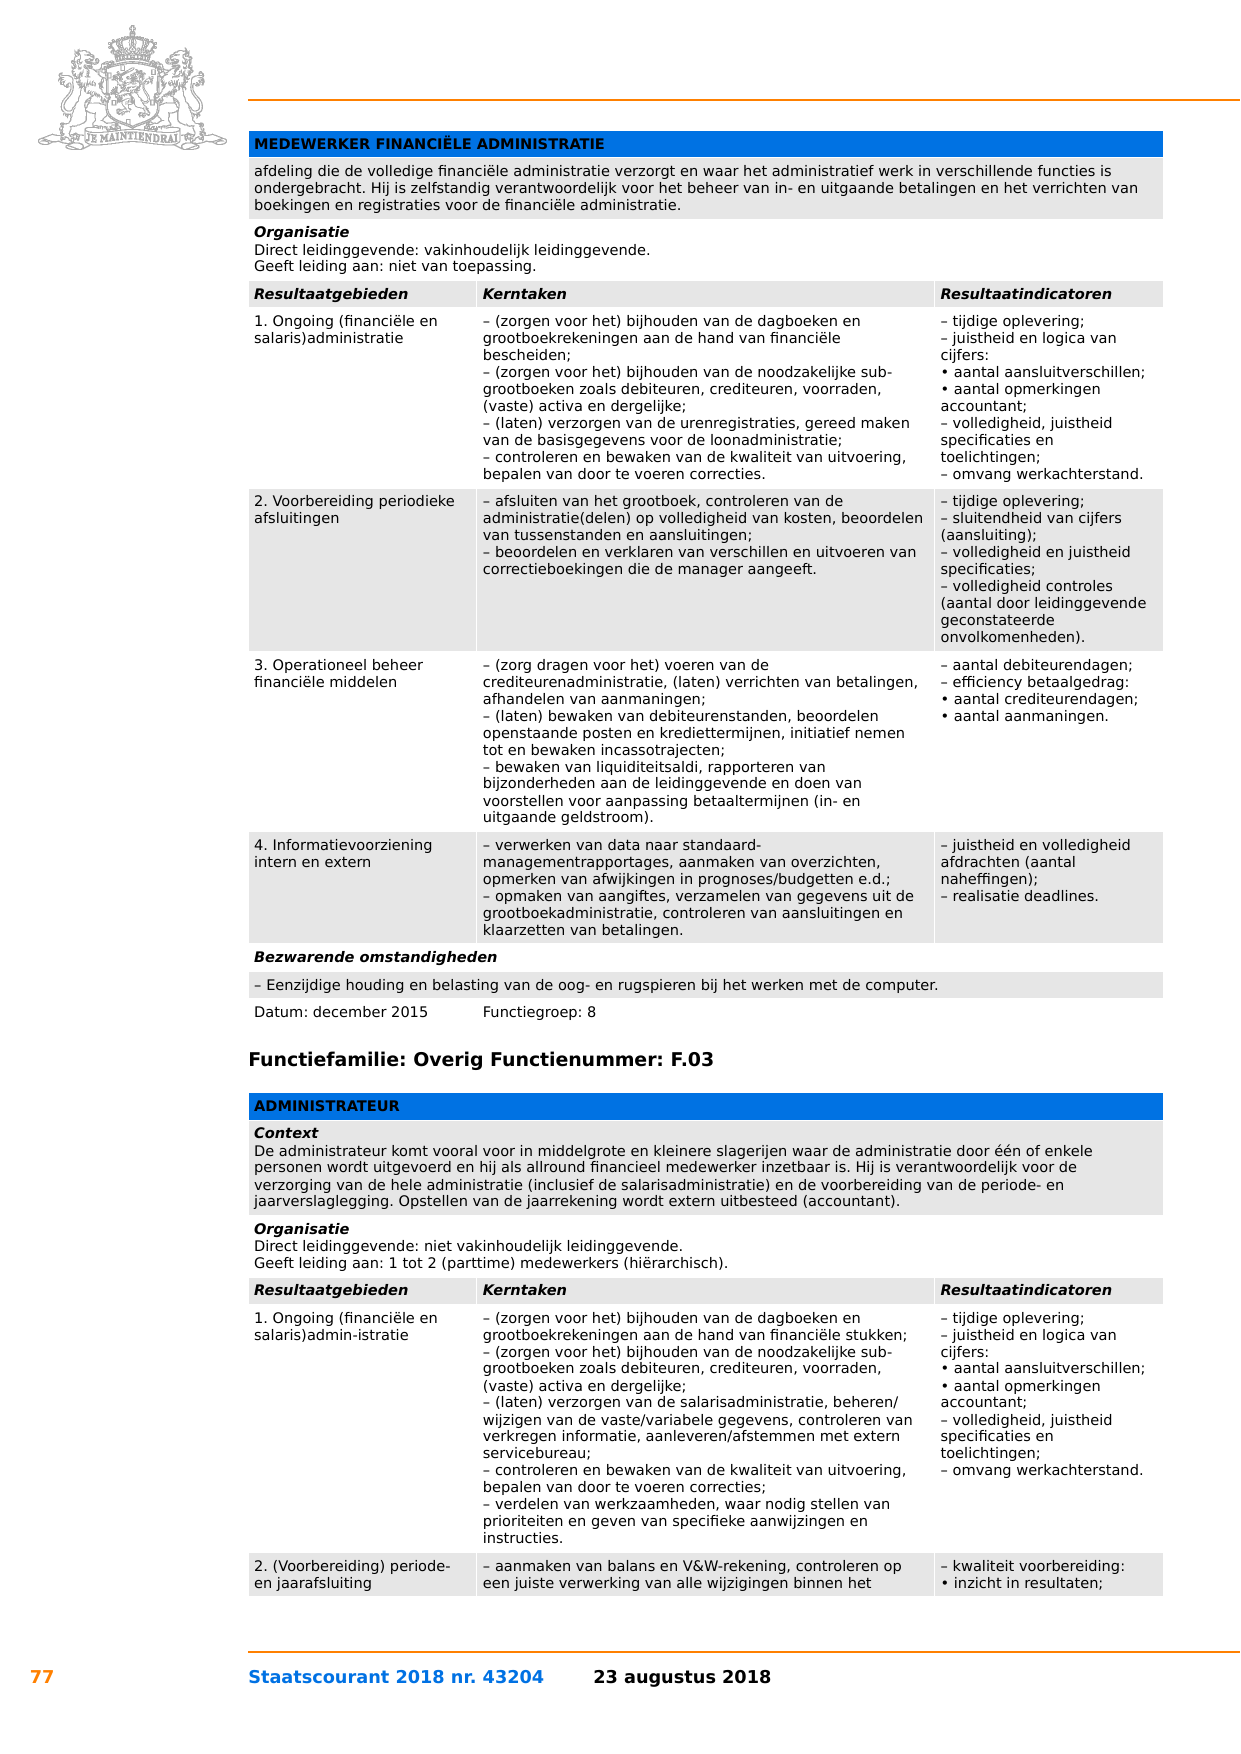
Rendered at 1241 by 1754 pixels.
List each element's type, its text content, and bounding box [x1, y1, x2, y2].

table_cell – (zorgen voor het) bijhouden van de dagboeken en grootboekrekeningen aan de hand van financiële bescheiden; – (zorgen voor het) bijhouden van de noodzakelijke sub-grootboeken zoals debiteuren, crediteuren, voorraden, (vaste) activa en dergelijke; – (laten) verzorgen van de urenregistraties, gereed maken van de basisgegevens voor de loonadministratie; – controleren en bewaken van de kwaliteit van uitvoering, bepalen van door te voeren correcties. [477, 309, 934, 488]
table_cell 3. Operationeel beheer financiële middelen [249, 652, 476, 831]
table_cell 2. (Voorbereiding) periode- en jaarafsluiting [249, 1553, 476, 1596]
table_cell Datum: december 2015 [249, 999, 476, 1026]
table_cell – verwerken van data naar standaard-managementrapportages, aanmaken van overzichten, opmerken van afwijkingen in prognoses/budgetten e.d.; – opmaken van aangiftes, verzamelen van gegevens uit de grootboekadministratie, controleren van aansluitingen en klaarzetten van betalingen. [477, 832, 934, 943]
table_cell Organisatie Direct leidinggevende: vakinhoudelijk leidinggevende. Geeft leiding aan: niet van toepassing. [249, 220, 1163, 280]
table_cell afdeling die de volledige financiële administratie verzorgt en waar het administratief werk in verschillende functies is ondergebracht. Hij is zelfstandig verantwoordelijk voor het beheer van in- en uitgaande betalingen en het verrichten van boekingen en registraties voor de financiële administratie. [249, 158, 1163, 219]
table_cell – (zorgen voor het) bijhouden van de dagboeken en grootboekrekeningen aan de hand van financiële stukken; – (zorgen voor het) bijhouden van de noodzakelijke sub-grootboeken zoals debiteuren, crediteuren, voorraden, (vaste) activa en dergelijke; – (laten) verzorgen van de salarisadministratie, beheren/ wijzigen van de vaste/variabele gegevens, controleren van verkregen informatie, aanleveren/afstemmen met extern servicebureau; – controleren en bewaken van de kwaliteit van uitvoering, bepalen van door te voeren correcties; – verdelen van werkzaamheden, waar nodig stellen van prioriteiten en geven van specifieke aanwijzingen en instructies. [477, 1305, 934, 1552]
table_cell Kerntaken [477, 281, 934, 307]
table_header MEDEWERKER FINANCIËLE ADMINISTRATIE [249, 131, 1163, 157]
table_cell – tijdige oplevering; – juistheid en logica van cijfers: • aantal aansluitverschillen; • aantal opmerkingen accountant; – volledigheid, juistheid specificaties en toelichtingen; – omvang werkachterstand. [935, 1305, 1163, 1552]
table_cell Kerntaken [477, 1278, 934, 1304]
table_cell Resultaatindicatoren [935, 1278, 1163, 1304]
picture [38, 25, 227, 150]
table_cell – aantal debiteurendagen; – efficiency betaalgedrag: • aantal crediteurendagen; • aantal aanmaningen. [935, 652, 1163, 831]
table_cell Bezwarende omstandigheden [249, 944, 1163, 971]
table_cell – kwaliteit voorbereiding: • inzicht in resultaten; [935, 1553, 1163, 1596]
table_cell 2. Voorbereiding periodieke afsluitingen [249, 489, 476, 651]
table_cell – (zorg dragen voor het) voeren van de crediteurenadministratie, (laten) verrichten van betalingen, afhandelen van aanmaningen; – (laten) bewaken van debiteurenstanden, beoordelen openstaande posten en krediettermijnen, initiatief nemen tot en bewaken incassotrajecten; – bewaken van liquiditeitsaldi, rapporteren van bijzonderheden aan de leidinggevende en doen van voorstellen voor aanpassing betaaltermijnen (in- en uitgaande geldstroom). [477, 652, 934, 831]
table_cell Resultaatindicatoren [935, 281, 1163, 307]
table_cell – afsluiten van het grootboek, controleren van de administratie(delen) op volledigheid van kosten, beoordelen van tussenstanden en aansluitingen; – beoordelen en verklaren van verschillen en uitvoeren van correctieboekingen die de manager aangeeft. [477, 489, 934, 651]
table_header ADMINISTRATEUR [249, 1093, 1163, 1120]
table_cell Functiegroep: 8 [477, 999, 1163, 1026]
table_cell 1. Ongoing (financiële en salaris)administratie [249, 309, 476, 488]
table_cell Context De administrateur komt vooral voor in middelgrote en kleinere slagerijen waar de administratie door één of enkele personen wordt uitgevoerd en hij als allround financieel medewerker inzetbaar is. Hij is verantwoordelijk voor de verzorging van de hele administratie (inclusief de salarisadministratie) en de voorbereiding van de periode- en jaarverslaglegging. Opstellen van de jaarrekening wordt extern uitbesteed (accountant). [249, 1121, 1163, 1215]
table_cell Resultaatgebieden [249, 281, 476, 307]
table_cell – aanmaken van balans en V&W-rekening, controleren op een juiste verwerking van alle wijzigingen binnen het [477, 1553, 934, 1596]
table_cell Organisatie Direct leidinggevende: niet vakinhoudelijk leidinggevende. Geeft leiding aan: 1 tot 2 (parttime) medewerkers (hiërarchisch). [249, 1216, 1163, 1276]
table_cell – tijdige oplevering; – sluitendheid van cijfers (aansluiting); – volledigheid en juistheid specificaties; – volledigheid controles (aantal door leidinggevende geconstateerde onvolkomenheden). [935, 489, 1163, 651]
table_cell 4. Informatievoorziening intern en extern [249, 832, 476, 943]
table_cell – Eenzijdige houding en belasting van de oog- en rugspieren bij het werken met de computer. [249, 972, 1163, 998]
table_cell – juistheid en volledigheid afdrachten (aantal naheffingen); – realisatie deadlines. [935, 832, 1163, 943]
table_cell – tijdige oplevering; – juistheid en logica van cijfers: • aantal aansluitverschillen; • aantal opmerkingen accountant; – volledigheid, juistheid specificaties en toelichtingen; – omvang werkachterstand. [935, 309, 1163, 488]
table_cell 1. Ongoing (financiële en salaris)admin-istratie [249, 1305, 476, 1552]
subtitle Functiefamilie: Overig Functienummer: F.03 [248, 1048, 1163, 1070]
table_cell Resultaatgebieden [249, 1278, 476, 1304]
